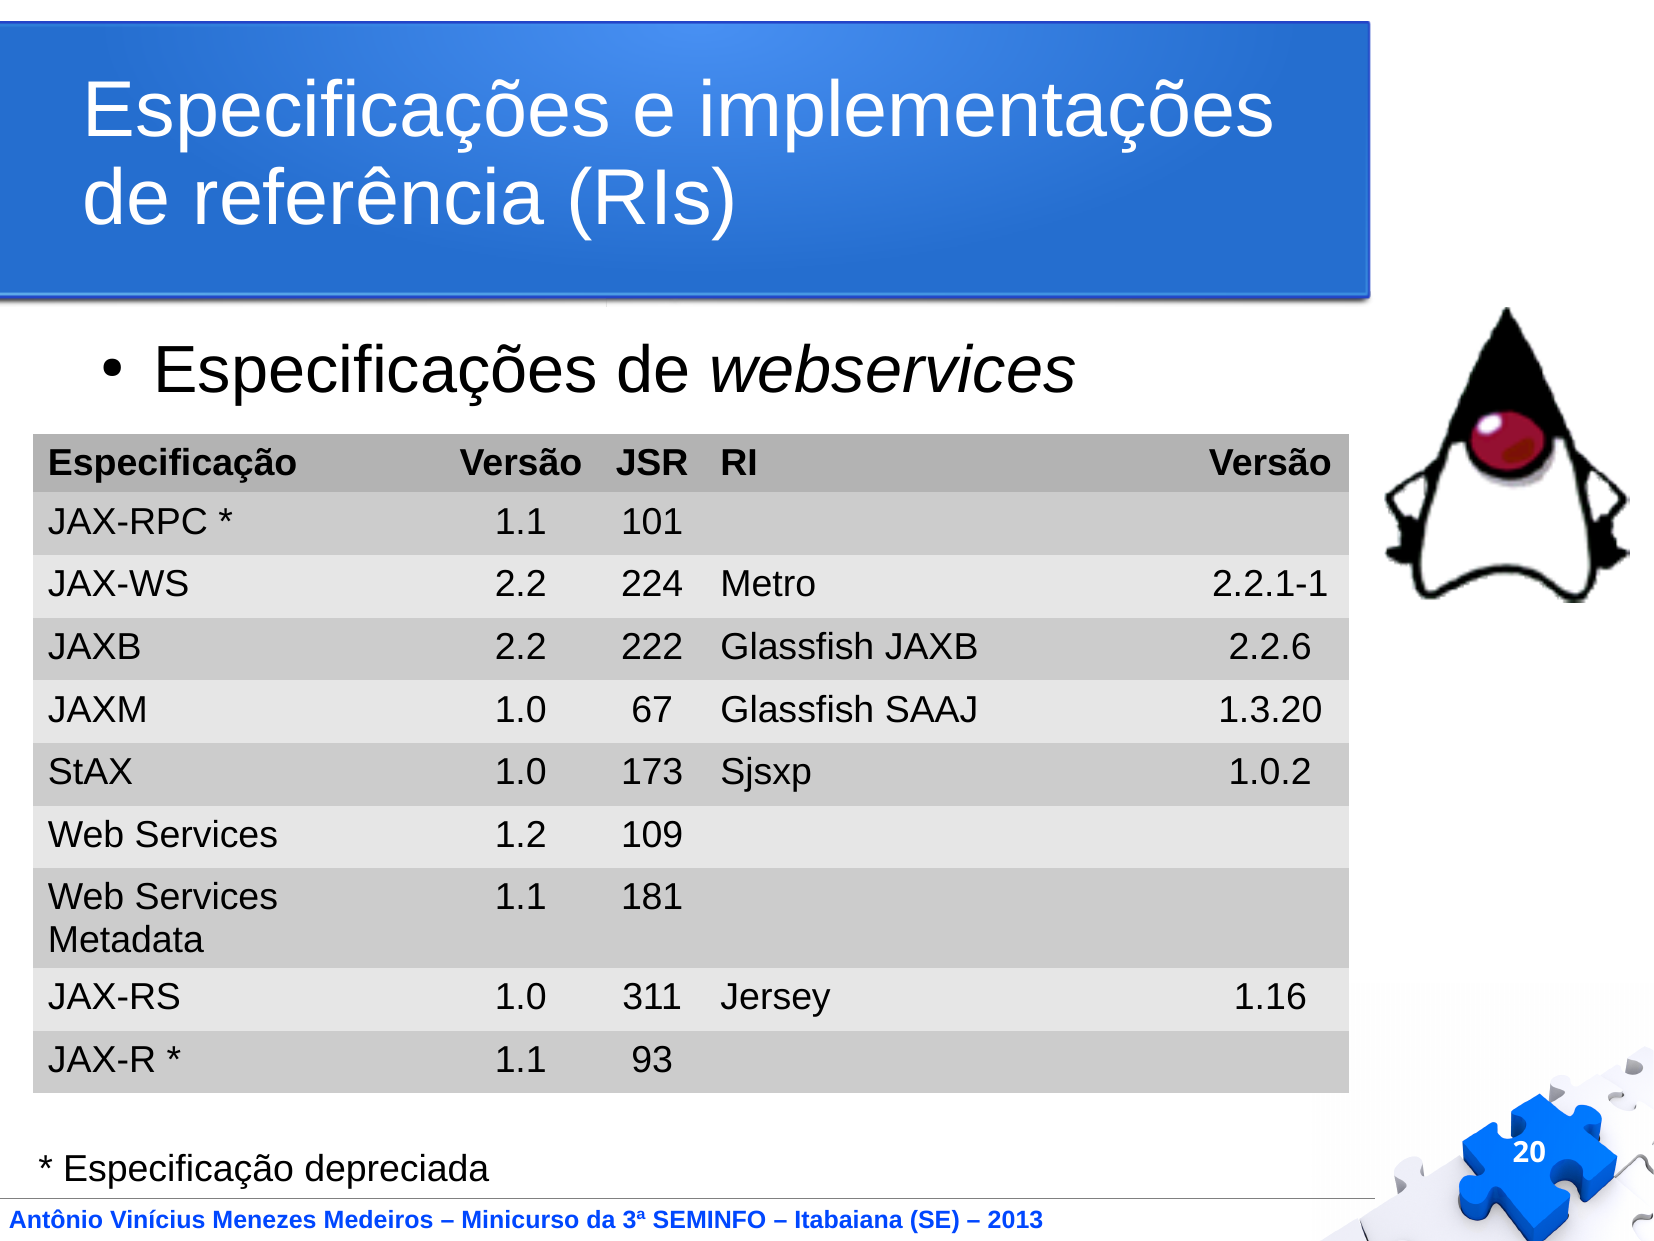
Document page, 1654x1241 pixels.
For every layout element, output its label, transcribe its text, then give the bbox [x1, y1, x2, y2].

table_cell 1.0 [443, 680, 599, 743]
table_cell 1.1 [443, 492, 599, 555]
table_cell 222 [599, 618, 706, 680]
table_cell 101 [599, 492, 706, 555]
table_cell 1.3.20 [1191, 680, 1349, 743]
table_header Versão [443, 434, 599, 492]
picture [0, 21, 1375, 307]
table_cell Metro [706, 555, 1191, 618]
table_cell 2.2 [443, 555, 599, 618]
table_cell 181 [599, 868, 706, 968]
picture [1384, 307, 1630, 603]
text_box * Especificação depreciada [23, 1139, 505, 1197]
table_cell 109 [599, 806, 706, 868]
table_cell 1.1 [443, 1031, 599, 1093]
table_cell Jersey [706, 968, 1191, 1031]
table_cell JAX-WS [33, 555, 443, 618]
table_cell 1.0 [443, 968, 599, 1031]
picture [1311, 983, 1654, 1241]
table_cell 2.2.1-1 [1191, 555, 1349, 618]
table_cell [1191, 1031, 1349, 1093]
table_header JSR [599, 434, 706, 492]
table_cell [706, 1031, 1191, 1093]
table_cell 311 [599, 968, 706, 1031]
table_cell Sjsxp [706, 743, 1191, 806]
table_cell JAX-RPC * [33, 492, 443, 555]
table_cell [1191, 868, 1349, 968]
table_cell StAX [33, 743, 443, 806]
table_cell JAX-RS [33, 968, 443, 1031]
table_cell 1.2 [443, 806, 599, 868]
table_cell 2.2 [443, 618, 599, 680]
table_cell JAXM [33, 680, 443, 743]
title Especificações e implementações de referência (RIs) [82, 49, 1323, 257]
table_header Especificação [33, 434, 443, 492]
table_cell [706, 868, 1191, 968]
table_cell 1.1 [443, 868, 599, 968]
table_cell JAXB [33, 618, 443, 680]
table_cell Web Services Metadata [33, 868, 443, 968]
list Especificações de webservices [82, 332, 1356, 1111]
table_cell [706, 806, 1191, 868]
table_cell [1191, 806, 1349, 868]
table_cell 1.16 [1191, 968, 1349, 1031]
table_cell 1.0.2 [1191, 743, 1349, 806]
table_cell 2.2.6 [1191, 618, 1349, 680]
table_cell Web Services [33, 806, 443, 868]
table_cell JAX-R * [33, 1031, 443, 1093]
table_cell 93 [599, 1031, 706, 1093]
table_cell [1191, 492, 1349, 555]
table_cell 224 [599, 555, 706, 618]
table_cell [706, 492, 1191, 555]
table_cell 1.0 [443, 743, 599, 806]
table_cell Glassfish SAAJ [706, 680, 1191, 743]
table_header Versão [1191, 434, 1349, 492]
table_cell Glassfish JAXB [706, 618, 1191, 680]
table_cell 67 [599, 680, 706, 743]
table_cell 173 [599, 743, 706, 806]
table_header RI [706, 434, 1191, 492]
